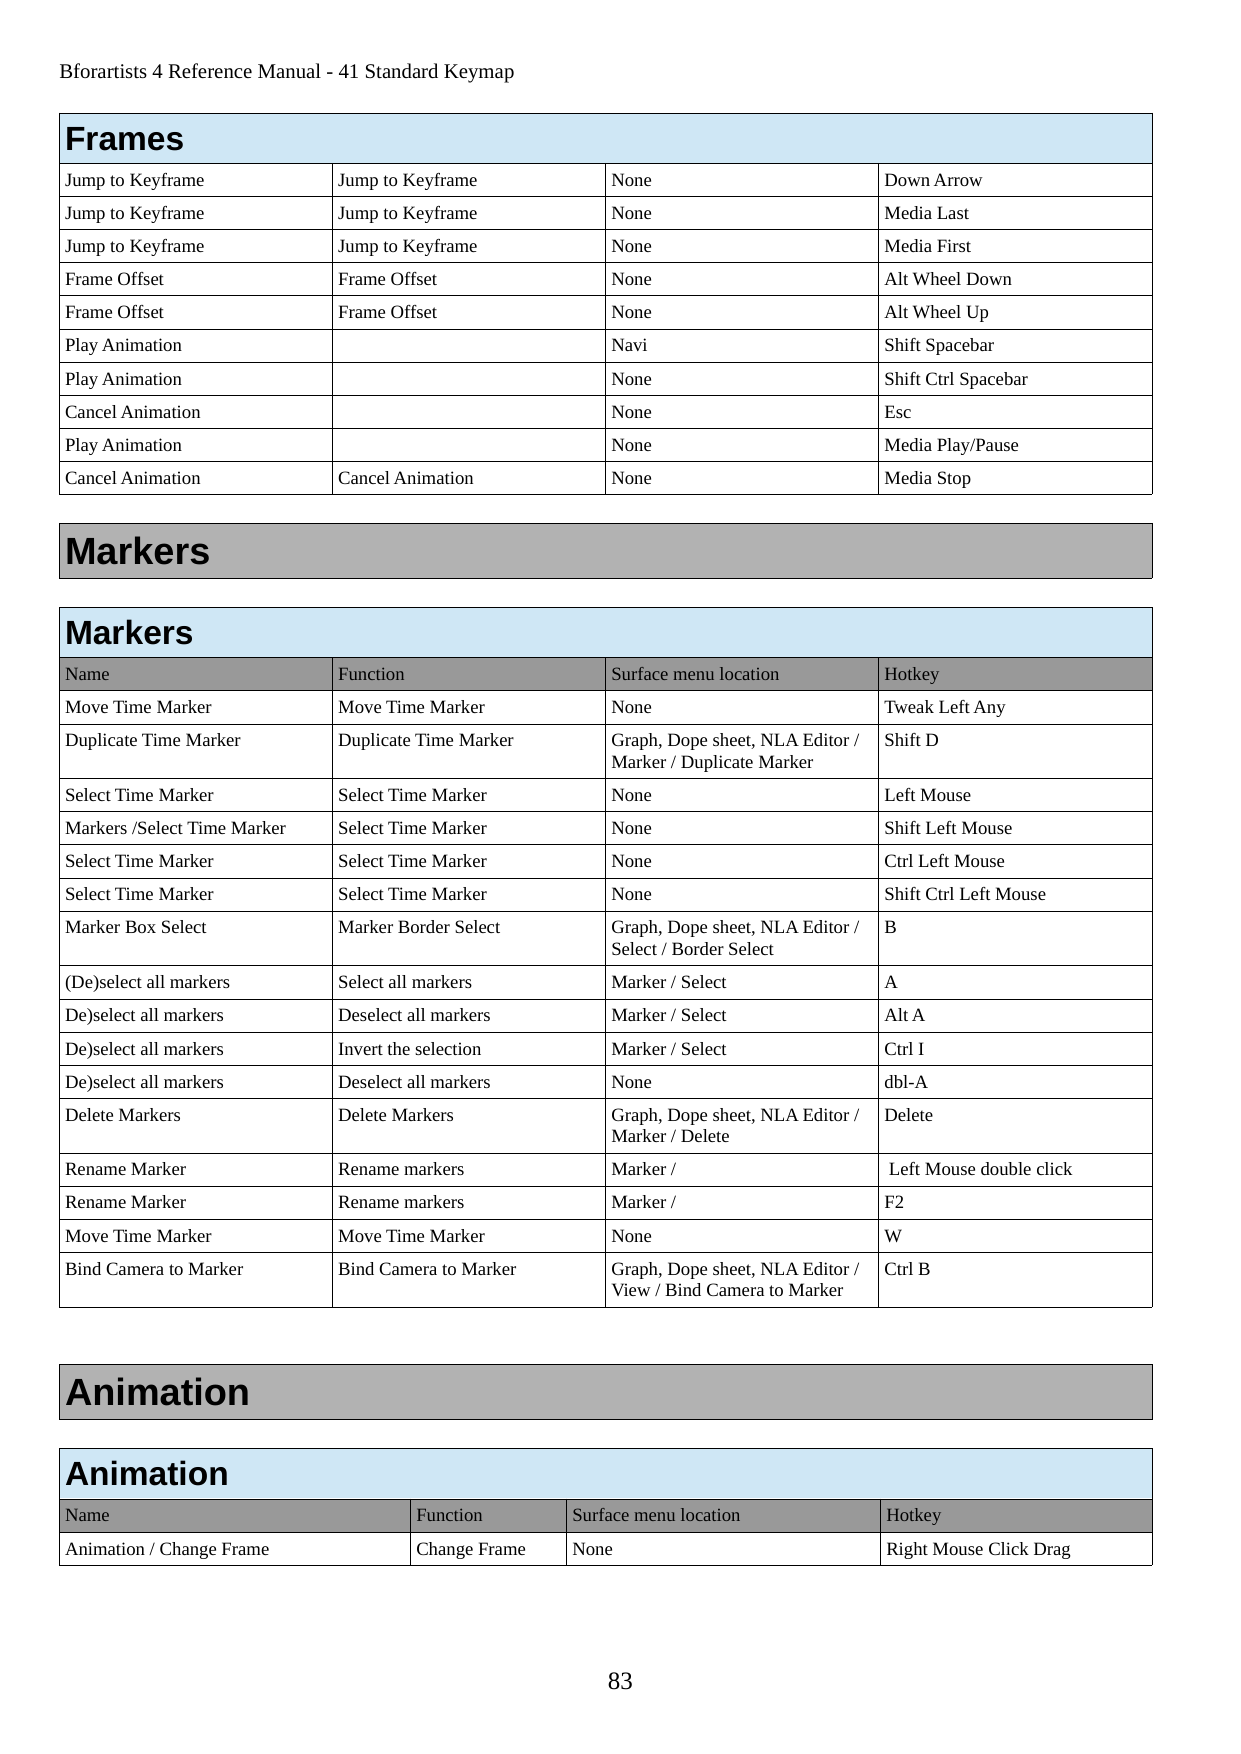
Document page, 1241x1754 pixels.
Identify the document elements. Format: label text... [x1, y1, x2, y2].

table_cell dbl-A [879, 1066, 1152, 1098]
table_cell Delete [879, 1099, 1152, 1152]
table_cell Rename markers [333, 1187, 605, 1219]
table_cell Graph, Dope sheet, NLA Editor / Marker / Delete [606, 1099, 878, 1152]
table_cell Move Time Marker [60, 691, 332, 723]
table_cell Jump to Keyframe [60, 230, 332, 262]
table_cell Marker Border Select [333, 912, 605, 965]
table_cell None [606, 164, 878, 196]
table_cell B [879, 912, 1152, 965]
table_cell None [567, 1533, 880, 1565]
table_cell Shift Ctrl Spacebar [879, 363, 1152, 395]
table_cell Hotkey [881, 1500, 1152, 1532]
table_cell Surface menu location [567, 1500, 880, 1532]
table_cell Hotkey [879, 658, 1152, 690]
table_cell Cancel Animation [60, 396, 332, 428]
table_cell Move Time Marker [60, 1220, 332, 1252]
table_cell Ctrl Left Mouse [879, 845, 1152, 877]
table_cell Media Play/Pause [879, 429, 1152, 461]
table_cell None [606, 879, 878, 911]
table_cell None [606, 230, 878, 262]
table_cell Ctrl B [879, 1253, 1152, 1307]
table_cell Alt Wheel Up [879, 296, 1152, 328]
table_cell Delete Markers [333, 1099, 605, 1152]
table_cell Rename Marker [60, 1154, 332, 1186]
table_cell Duplicate Time Marker [333, 725, 605, 778]
table_cell Rename Marker [60, 1187, 332, 1219]
table_cell Move Time Marker [333, 1220, 605, 1252]
table_cell Frame Offset [333, 296, 605, 328]
table_cell Marker Box Select [60, 912, 332, 965]
table_cell Select Time Marker [60, 845, 332, 877]
table_cell Change Frame [411, 1533, 566, 1565]
table_cell De)select all markers [60, 1033, 332, 1065]
table_cell [333, 429, 605, 461]
table_cell Select Time Marker [333, 845, 605, 877]
table_cell Select Time Marker [333, 812, 605, 844]
table_cell Shift Ctrl Left Mouse [879, 879, 1152, 911]
table_header Animation [60, 1365, 1152, 1419]
table_cell None [606, 396, 878, 428]
table_cell Deselect all markers [333, 1066, 605, 1098]
table_cell Marker / [606, 1154, 878, 1186]
table_cell Select Time Marker [60, 879, 332, 911]
table_cell Animation / Change Frame [60, 1533, 410, 1565]
table_cell Play Animation [60, 429, 332, 461]
table_cell Tweak Left Any [879, 691, 1152, 723]
table_cell Function [333, 658, 605, 690]
table_cell Marker / Select [606, 966, 878, 998]
table_cell [333, 330, 605, 362]
table_cell Move Time Marker [333, 691, 605, 723]
table_cell Bind Camera to Marker [333, 1253, 605, 1307]
table_cell Markers /Select Time Marker [60, 812, 332, 844]
table_cell Esc [879, 396, 1152, 428]
table_cell Down Arrow [879, 164, 1152, 196]
table_cell Jump to Keyframe [333, 230, 605, 262]
table_cell Select Time Marker [333, 779, 605, 811]
table_cell None [606, 1220, 878, 1252]
table_cell Shift Left Mouse [879, 812, 1152, 844]
table_cell Right Mouse Click Drag [881, 1533, 1152, 1565]
table_header Markers [60, 608, 1152, 657]
table_cell Duplicate Time Marker [60, 725, 332, 778]
table_cell Frame Offset [60, 296, 332, 328]
table_cell W [879, 1220, 1152, 1252]
table_cell Play Animation [60, 330, 332, 362]
table_cell (De)select all markers [60, 966, 332, 998]
table_cell Media Last [879, 197, 1152, 229]
table_cell Frame Offset [60, 263, 332, 295]
table_cell Invert the selection [333, 1033, 605, 1065]
table_cell Alt A [879, 1000, 1152, 1032]
table_cell Name [60, 658, 332, 690]
table_cell Select all markers [333, 966, 605, 998]
table_cell Graph, Dope sheet, NLA Editor / View / Bind Camera to Marker [606, 1253, 878, 1307]
table_header Frames [60, 114, 1152, 163]
table_cell Play Animation [60, 363, 332, 395]
table_cell Graph, Dope sheet, NLA Editor / Select / Border Select [606, 912, 878, 965]
table_cell None [606, 363, 878, 395]
table_cell None [606, 812, 878, 844]
table_cell None [606, 1066, 878, 1098]
table_cell None [606, 429, 878, 461]
table_cell Graph, Dope sheet, NLA Editor / Marker / Duplicate Marker [606, 725, 878, 778]
table_cell Surface menu location [606, 658, 878, 690]
table_cell Left Mouse double click [879, 1154, 1152, 1186]
table_cell Cancel Animation [333, 462, 605, 494]
table_cell Name [60, 1500, 410, 1532]
table_cell Media Stop [879, 462, 1152, 494]
table_cell Select Time Marker [333, 879, 605, 911]
table_cell Marker / Select [606, 1033, 878, 1065]
table_cell Alt Wheel Down [879, 263, 1152, 295]
table_cell Left Mouse [879, 779, 1152, 811]
table_cell None [606, 462, 878, 494]
table_cell Rename markers [333, 1154, 605, 1186]
table_cell Deselect all markers [333, 1000, 605, 1032]
table_cell Delete Markers [60, 1099, 332, 1152]
table_cell De)select all markers [60, 1000, 332, 1032]
table_cell Select Time Marker [60, 779, 332, 811]
table_cell Marker / [606, 1187, 878, 1219]
table_cell Bind Camera to Marker [60, 1253, 332, 1307]
table_cell De)select all markers [60, 1066, 332, 1098]
table_cell Navi [606, 330, 878, 362]
table_cell Marker / Select [606, 1000, 878, 1032]
table_header Markers [60, 524, 1152, 578]
table_cell A [879, 966, 1152, 998]
table_cell None [606, 845, 878, 877]
table_cell Frame Offset [333, 263, 605, 295]
table_cell None [606, 296, 878, 328]
table_cell Shift Spacebar [879, 330, 1152, 362]
table_cell Shift D [879, 725, 1152, 778]
table_cell Jump to Keyframe [333, 197, 605, 229]
table_cell None [606, 779, 878, 811]
table_cell Media First [879, 230, 1152, 262]
table_cell Jump to Keyframe [333, 164, 605, 196]
table_cell Function [411, 1500, 566, 1532]
table_cell None [606, 197, 878, 229]
table_header Animation [60, 1449, 1152, 1498]
table_cell Jump to Keyframe [60, 164, 332, 196]
table_cell None [606, 691, 878, 723]
table_cell F2 [879, 1187, 1152, 1219]
table_cell None [606, 263, 878, 295]
table_cell Cancel Animation [60, 462, 332, 494]
table_cell Ctrl I [879, 1033, 1152, 1065]
table_cell [333, 363, 605, 395]
table_cell [333, 396, 605, 428]
table_cell Jump to Keyframe [60, 197, 332, 229]
